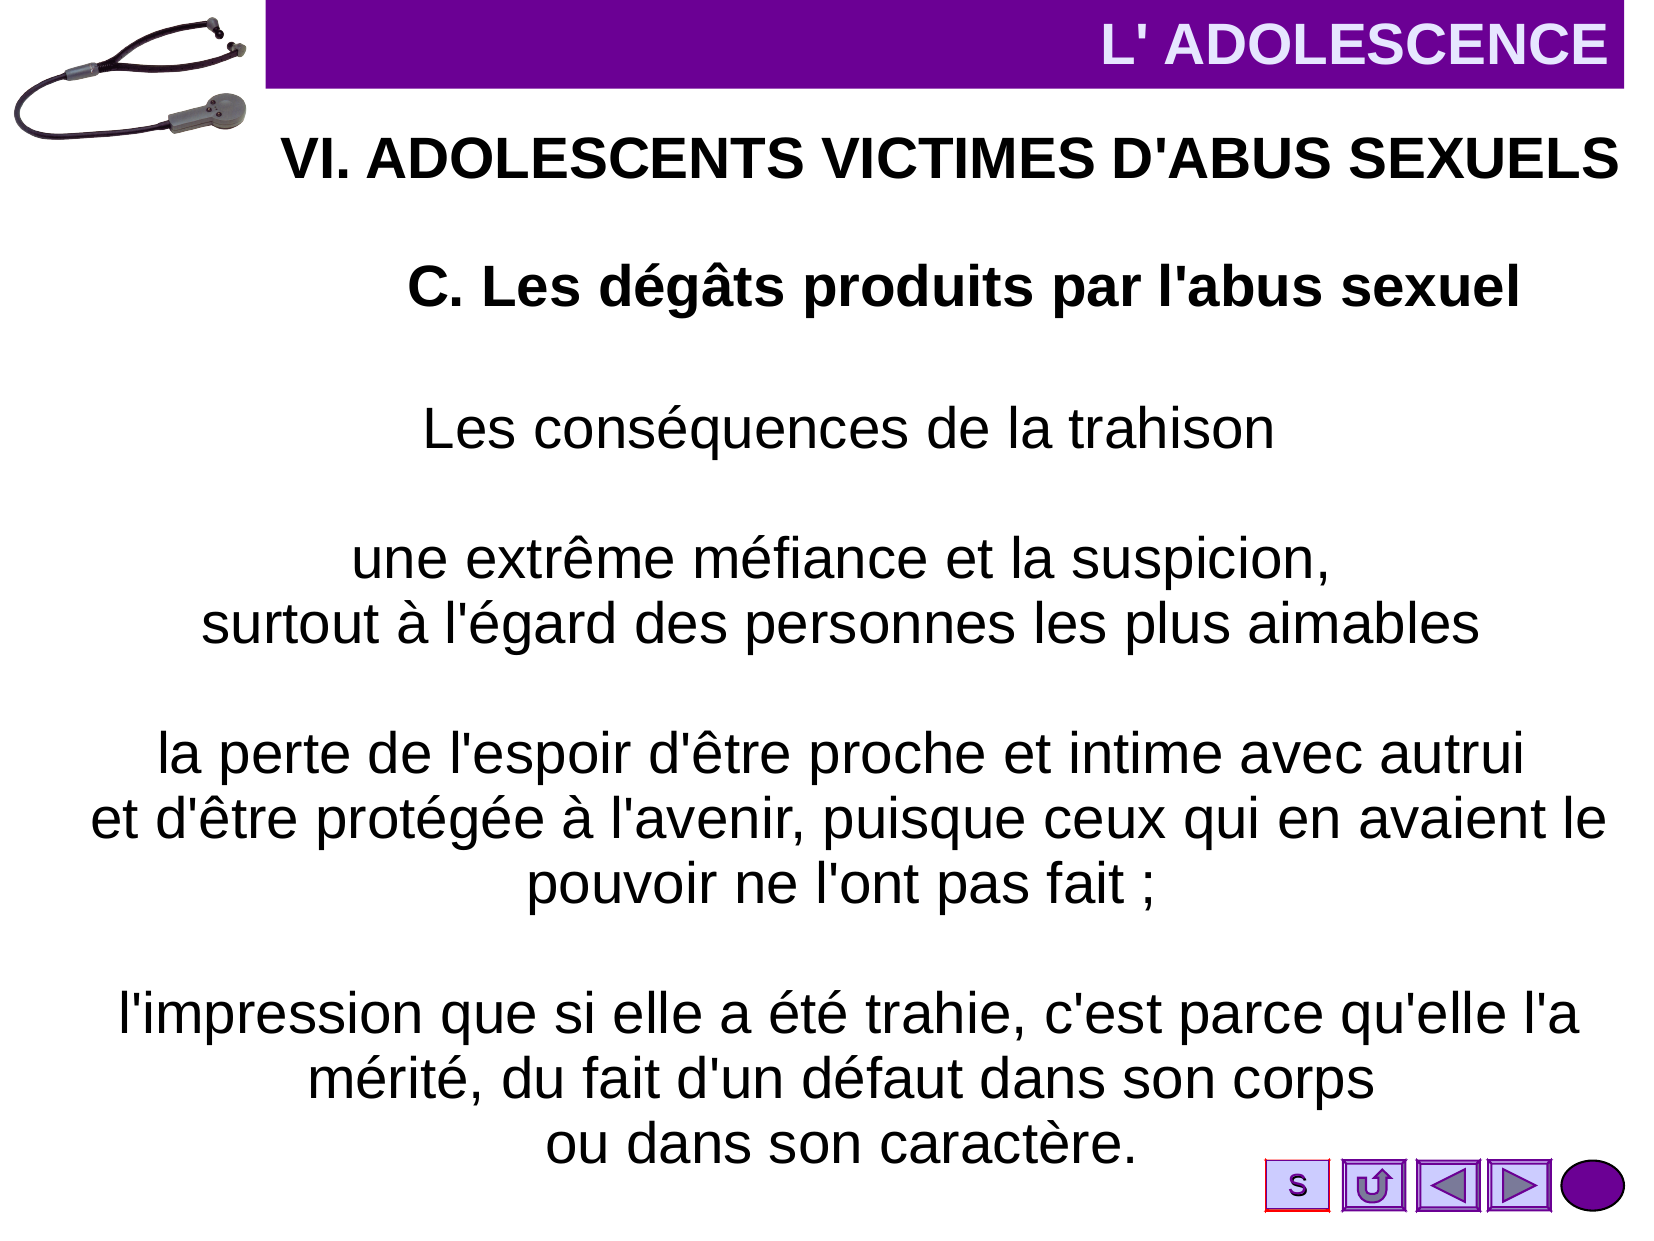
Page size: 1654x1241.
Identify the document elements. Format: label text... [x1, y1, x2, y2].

text_box L' ADOLESCENCE [265, 0, 1625, 89]
text_box Les conséquences de la trahison une extrême méfiance et la suspicion, surtout à l'égard des personnes les plus aimables la perte de l'espoir d'être proche et intime avec autrui et d'être protégée à l'avenir, puisque ceux qui en avaient le pouvoir ne l'ont pas fait ; l'impression que si elle a été trahie, c'est parce qu'elle l'a mérité, du fait d'un défaut dans son corps ou dans son caractère. [17, 388, 1654, 1182]
picture [8, 8, 260, 153]
text_box [1561, 1182, 1625, 1211]
text_box C. Les dégâts produits par l'abus sexuel [383, 231, 1595, 325]
text_box VI. ADOLESCENTS VICTIMES D'ABUS SEXUELS [265, 118, 1636, 200]
